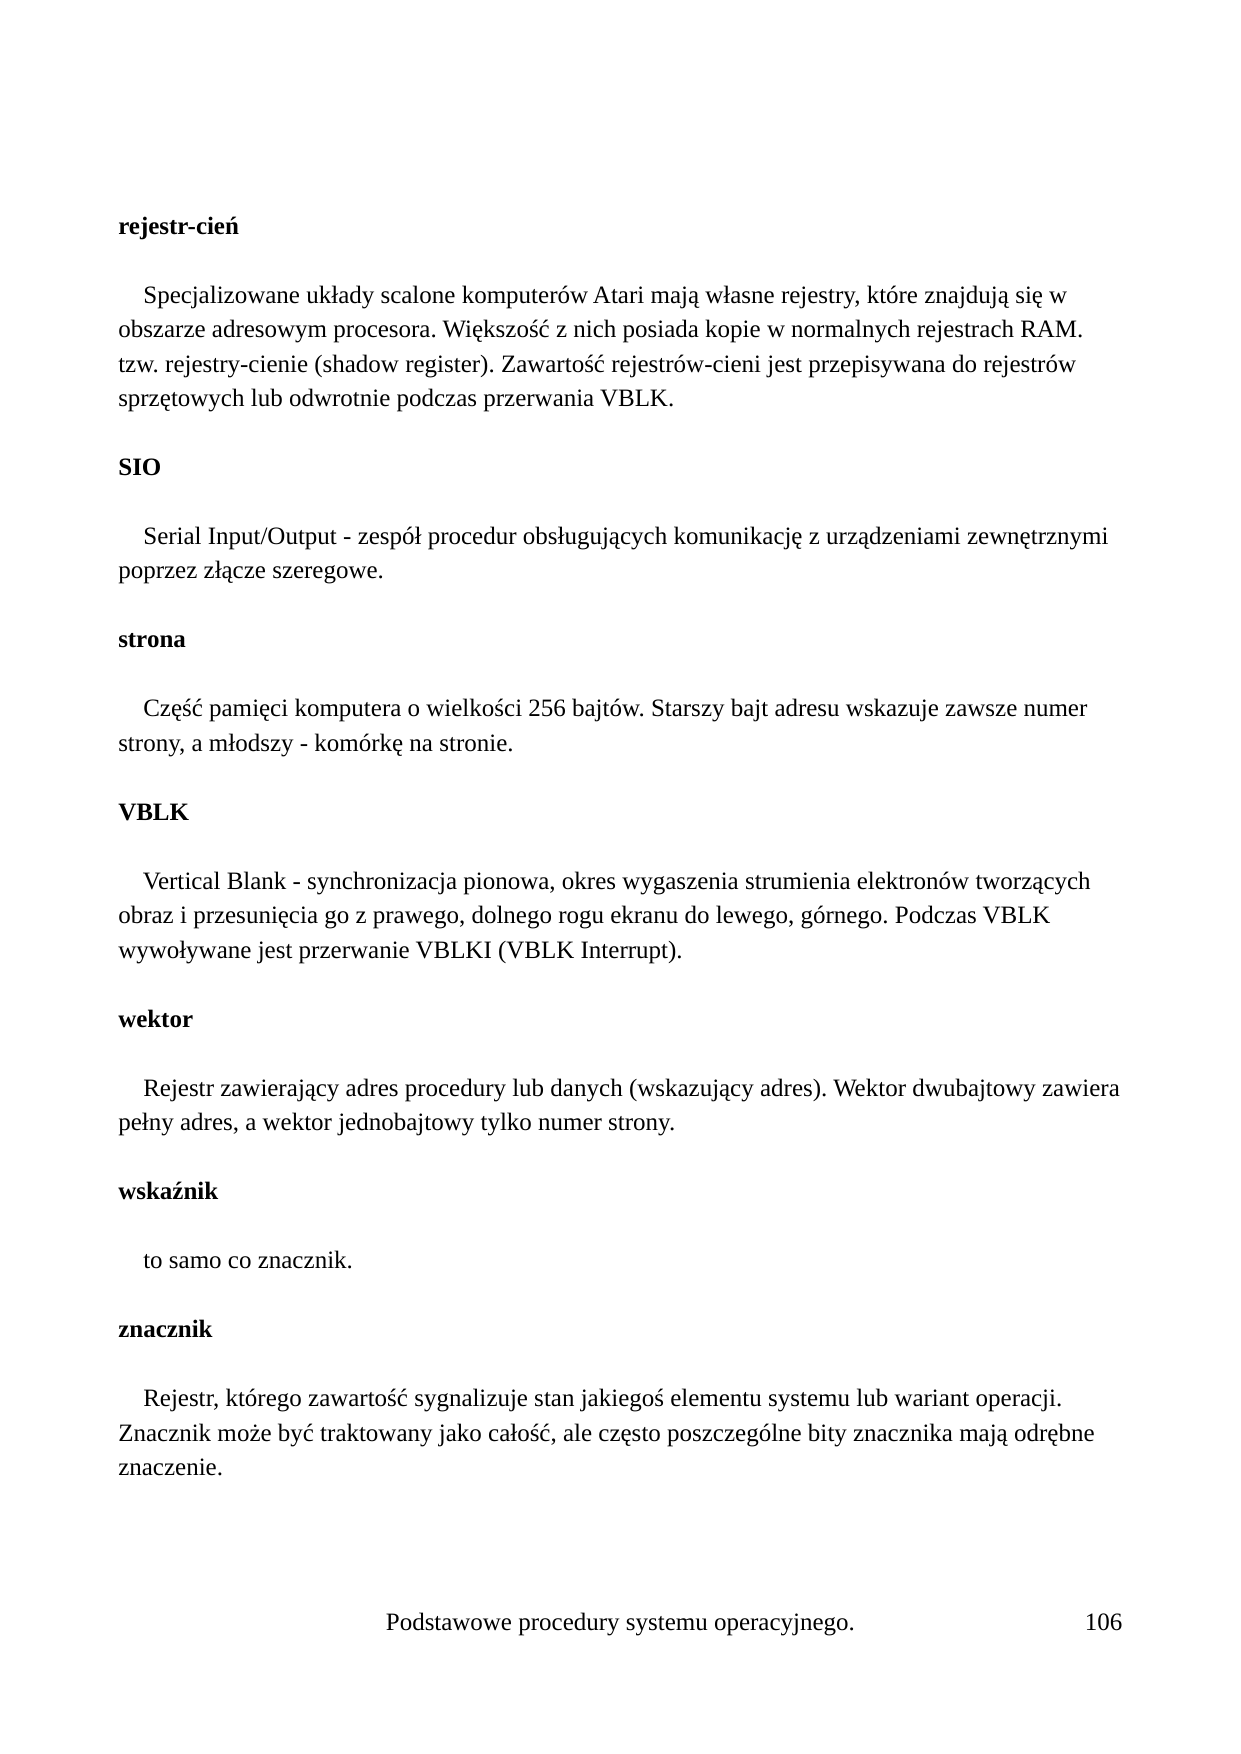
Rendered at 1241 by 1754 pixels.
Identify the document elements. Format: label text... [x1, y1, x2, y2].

text rejestr-cień Specjalizowane układy scalone komputerów Atari mają własne rejestry, które znajdują się w obszarze adresowym procesora. Większość z nich posiada kopie w normalnych rejestrach RAM. tzw. rejestry-cienie (shadow register). Zawartość rejestrów-cieni jest przepisywana do rejestrów sprzętowych lub odwrotnie podczas przerwania VBLK. SIO Serial Input/Output - zespół procedur obsługujących komunikację z urządzeniami zewnętrznymi poprzez złącze szeregowe. strona Część pamięci komputera o wielkości 256 bajtów. Starszy bajt adresu wskazuje zawsze numer strony, a młodszy - komórkę na stronie. VBLK Vertical Blank - synchronizacja pionowa, okres wygaszenia strumienia elektronów tworzących obraz i przesunięcia go z prawego, dolnego rogu ekranu do lewego, górnego. Podczas VBLK wywoływane jest przerwanie VBLKI (VBLK Interrupt). wektor Rejestr zawierający adres procedury lub danych (wskazujący adres). Wektor dwubajtowy zawiera pełny adres, a wektor jednobajtowy tylko numer strony. wskaźnik to samo co znacznik. znacznik Rejestr, którego zawartość sygnalizuje stan jakiegoś elementu systemu lub wariant operacji. Znacznik może być traktowany jako całość, ale często poszczególne bity znacznika mają odrębne znaczenie. [118, 176, 1122, 1481]
